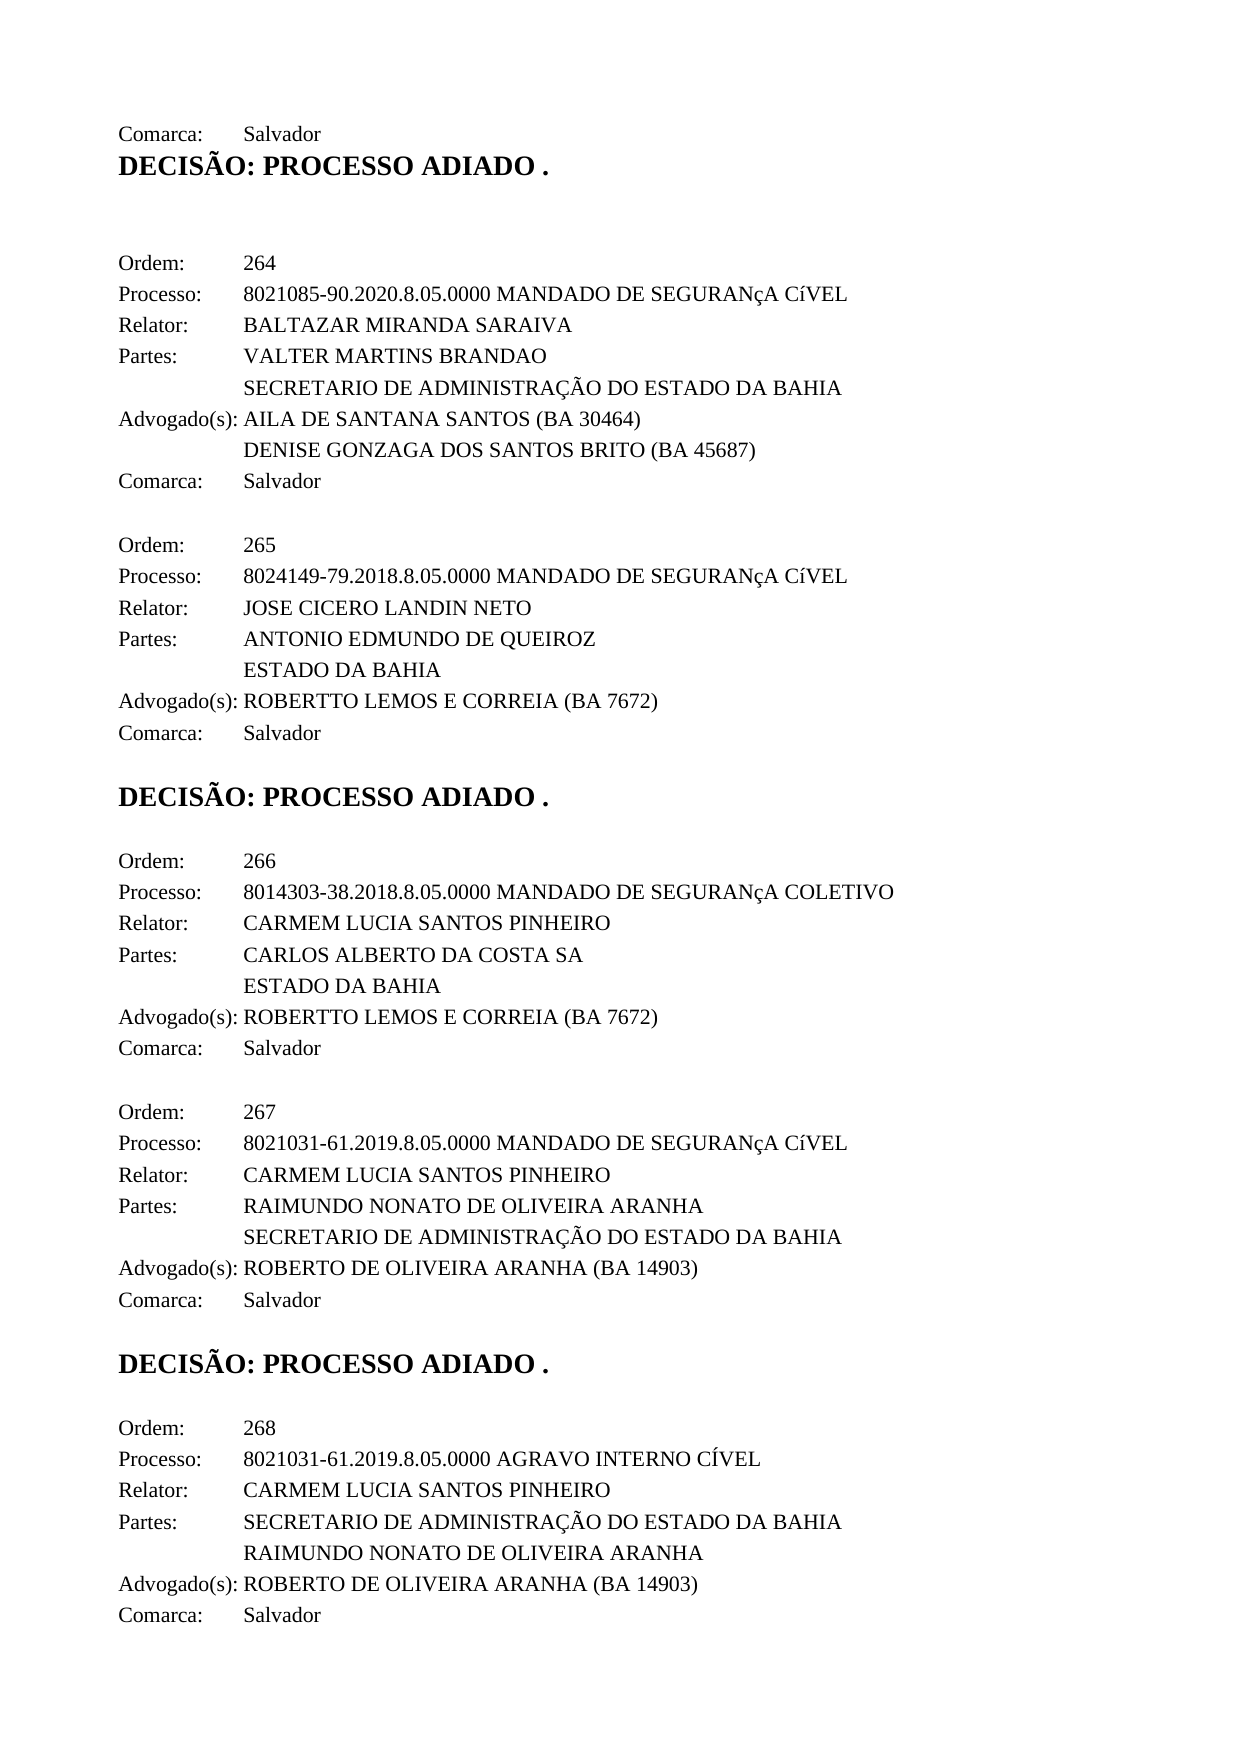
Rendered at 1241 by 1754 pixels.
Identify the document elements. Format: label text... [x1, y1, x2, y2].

table_cell Partes: [118, 623, 243, 654]
table_cell Salvador [243, 465, 1240, 497]
table_header Ordem: [118, 845, 243, 876]
table_header Ordem: [118, 1096, 243, 1127]
text DECISÃO: PROCESSO ADIADO . [118, 149, 1122, 182]
table_cell Partes: [118, 939, 243, 970]
table_header Ordem: [118, 1412, 243, 1443]
text DECISÃO: PROCESSO ADIADO . [118, 1347, 1122, 1379]
table_cell Salvador [243, 1284, 1240, 1315]
table_cell Comarca: [118, 716, 243, 748]
table_cell 8021031-61.2019.8.05.0000 AGRAVO INTERNO CÍVEL [243, 1443, 1240, 1474]
table_header Ordem: [118, 247, 243, 278]
table_cell ROBERTTO LEMOS E CORREIA (BA 7672) [243, 685, 1240, 716]
table_cell AILA DE SANTANA SANTOS (BA 30464) [243, 403, 1240, 434]
table_cell JOSE CICERO LANDIN NETO [243, 591, 1240, 623]
table_cell 8021031-61.2019.8.05.0000 MANDADO DE SEGURANçA CíVEL [243, 1127, 1240, 1158]
table_cell [118, 434, 243, 465]
text DECISÃO: PROCESSO ADIADO . [118, 780, 1122, 812]
table_cell ANTONIO EDMUNDO DE QUEIROZ [243, 623, 1240, 654]
table_cell Salvador [243, 1600, 1240, 1631]
table_cell VALTER MARTINS BRANDAO [243, 340, 1240, 372]
table_cell Processo: [118, 560, 243, 591]
table_cell ROBERTTO LEMOS E CORREIA (BA 7672) [243, 1001, 1240, 1032]
table_cell Processo: [118, 1443, 243, 1474]
table_cell Relator: [118, 591, 243, 623]
table_cell SECRETARIO DE ADMINISTRAÇÃO DO ESTADO DA BAHIA [243, 372, 1240, 403]
table_cell CARLOS ALBERTO DA COSTA SA [243, 939, 1240, 970]
table_header 265 [243, 529, 1240, 560]
table_cell ROBERTO DE OLIVEIRA ARANHA (BA 14903) [243, 1568, 1240, 1599]
table_cell Salvador [243, 118, 1240, 149]
table_cell Advogado(s): [118, 685, 243, 716]
table_cell Processo: [118, 278, 243, 309]
table_cell Partes: [118, 340, 243, 372]
table_cell Partes: [118, 1506, 243, 1537]
table_cell [118, 372, 243, 403]
table_cell Relator: [118, 309, 243, 340]
table_header 267 [243, 1096, 1240, 1127]
table_cell [118, 1537, 243, 1568]
table_cell Comarca: [118, 118, 243, 149]
table_cell Relator: [118, 1159, 243, 1190]
table_cell ROBERTO DE OLIVEIRA ARANHA (BA 14903) [243, 1252, 1240, 1283]
table_cell Comarca: [118, 1600, 243, 1631]
table_cell Salvador [243, 716, 1240, 748]
table_header 264 [243, 247, 1240, 278]
table_cell DENISE GONZAGA DOS SANTOS BRITO (BA 45687) [243, 434, 1240, 465]
table_cell 8021085-90.2020.8.05.0000 MANDADO DE SEGURANçA CíVEL [243, 278, 1240, 309]
table_cell [118, 1221, 243, 1252]
table_header Ordem: [118, 529, 243, 560]
table_cell RAIMUNDO NONATO DE OLIVEIRA ARANHA [243, 1190, 1240, 1221]
table_cell Comarca: [118, 465, 243, 497]
table_cell 8024149-79.2018.8.05.0000 MANDADO DE SEGURANçA CíVEL [243, 560, 1240, 591]
table_cell Relator: [118, 1475, 243, 1506]
table_cell [118, 654, 243, 685]
table_cell RAIMUNDO NONATO DE OLIVEIRA ARANHA [243, 1537, 1240, 1568]
table_cell Advogado(s): [118, 1252, 243, 1283]
table_cell ESTADO DA BAHIA [243, 654, 1240, 685]
table_header 266 [243, 845, 1240, 876]
table_cell Partes: [118, 1190, 243, 1221]
table_cell Salvador [243, 1033, 1240, 1064]
table_cell ESTADO DA BAHIA [243, 970, 1240, 1001]
table_cell Relator: [118, 908, 243, 939]
table_cell SECRETARIO DE ADMINISTRAÇÃO DO ESTADO DA BAHIA [243, 1506, 1240, 1537]
table_cell SECRETARIO DE ADMINISTRAÇÃO DO ESTADO DA BAHIA [243, 1221, 1240, 1252]
table_cell 8014303-38.2018.8.05.0000 MANDADO DE SEGURANçA COLETIVO [243, 876, 1240, 907]
table_header 268 [243, 1412, 1240, 1443]
table_cell BALTAZAR MIRANDA SARAIVA [243, 309, 1240, 340]
table_cell Advogado(s): [118, 403, 243, 434]
table_cell Advogado(s): [118, 1568, 243, 1599]
table_cell CARMEM LUCIA SANTOS PINHEIRO [243, 908, 1240, 939]
table_cell Processo: [118, 1127, 243, 1158]
table_cell [118, 970, 243, 1001]
table_cell Comarca: [118, 1284, 243, 1315]
table_cell Processo: [118, 876, 243, 907]
table_cell Comarca: [118, 1033, 243, 1064]
table_cell CARMEM LUCIA SANTOS PINHEIRO [243, 1159, 1240, 1190]
table_cell Advogado(s): [118, 1001, 243, 1032]
table_cell CARMEM LUCIA SANTOS PINHEIRO [243, 1475, 1240, 1506]
